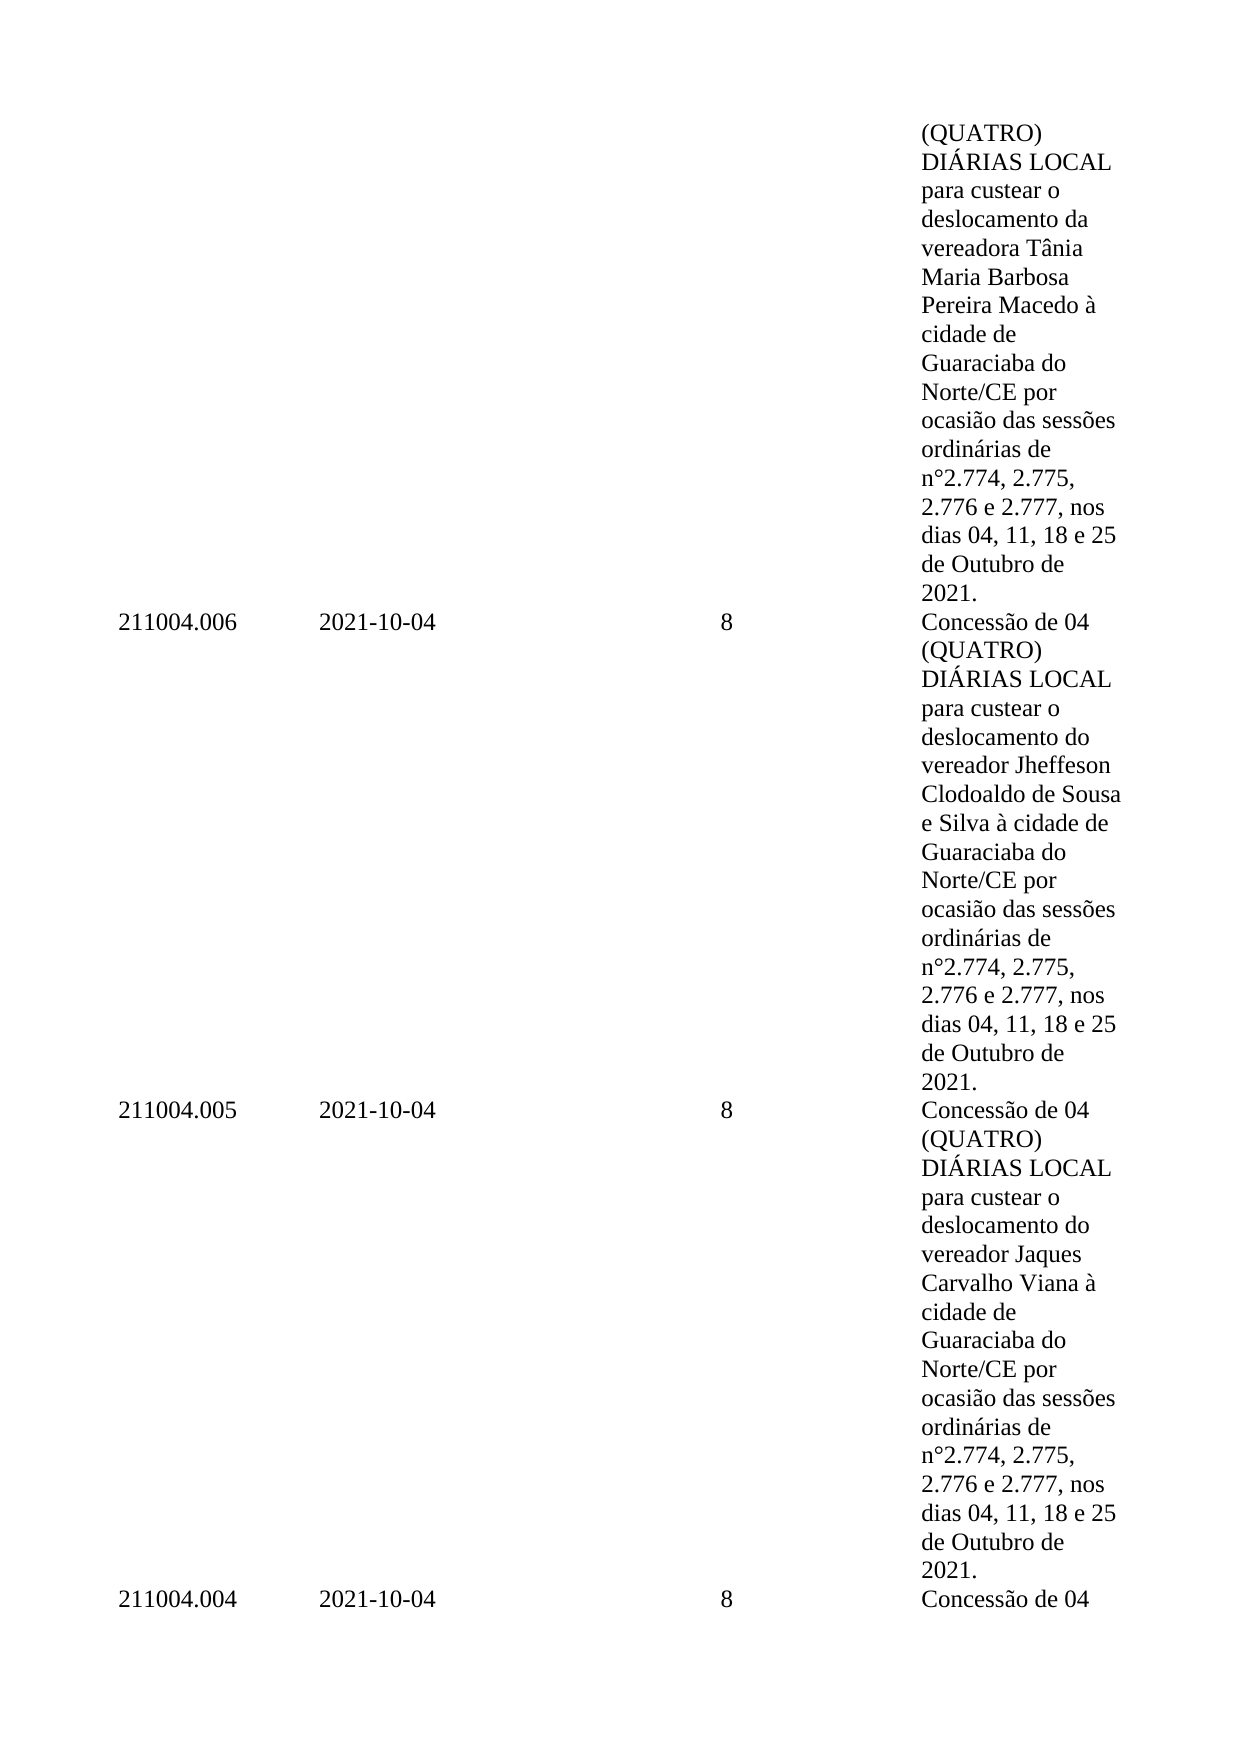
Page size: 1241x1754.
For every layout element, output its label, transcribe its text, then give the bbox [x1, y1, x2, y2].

table_cell 2021-10-04 [319, 607, 519, 1096]
table_cell [520, 607, 720, 1096]
table_cell [520, 1584, 720, 1613]
table_cell [118, 118, 319, 607]
table_cell Concessão de 04 (QUATRO) DIÁRIAS LOCAL para custear o deslocamento do vereador Jaques Carvalho Viana à cidade de Guaraciaba do Norte/CE por ocasião das sessões ordinárias de n°2.774, 2.775, 2.776 e 2.777, nos dias 04, 11, 18 e 25 de Outubro de 2021. [921, 1096, 1122, 1584]
table_cell 8 [720, 607, 921, 1096]
table_cell 8 [720, 1096, 921, 1584]
table_cell 8 [720, 1584, 921, 1613]
table_cell 2021-10-04 [319, 1096, 519, 1584]
table_cell Concessão de 04 [921, 1584, 1122, 1613]
table_cell [520, 118, 720, 607]
table_cell 211004.006 [118, 607, 319, 1096]
table_cell 211004.005 [118, 1096, 319, 1584]
table_cell [319, 118, 519, 607]
table_cell [720, 118, 921, 607]
table_cell 2021-10-04 [319, 1584, 519, 1613]
table_cell (QUATRO) DIÁRIAS LOCAL para custear o deslocamento da vereadora Tânia Maria Barbosa Pereira Macedo à cidade de Guaraciaba do Norte/CE por ocasião das sessões ordinárias de n°2.774, 2.775, 2.776 e 2.777, nos dias 04, 11, 18 e 25 de Outubro de 2021. [921, 118, 1122, 607]
table_cell 211004.004 [118, 1584, 319, 1613]
table_cell [520, 1096, 720, 1584]
table_cell Concessão de 04 (QUATRO) DIÁRIAS LOCAL para custear o deslocamento do vereador Jheffeson Clodoaldo de Sousa e Silva à cidade de Guaraciaba do Norte/CE por ocasião das sessões ordinárias de n°2.774, 2.775, 2.776 e 2.777, nos dias 04, 11, 18 e 25 de Outubro de 2021. [921, 607, 1122, 1096]
